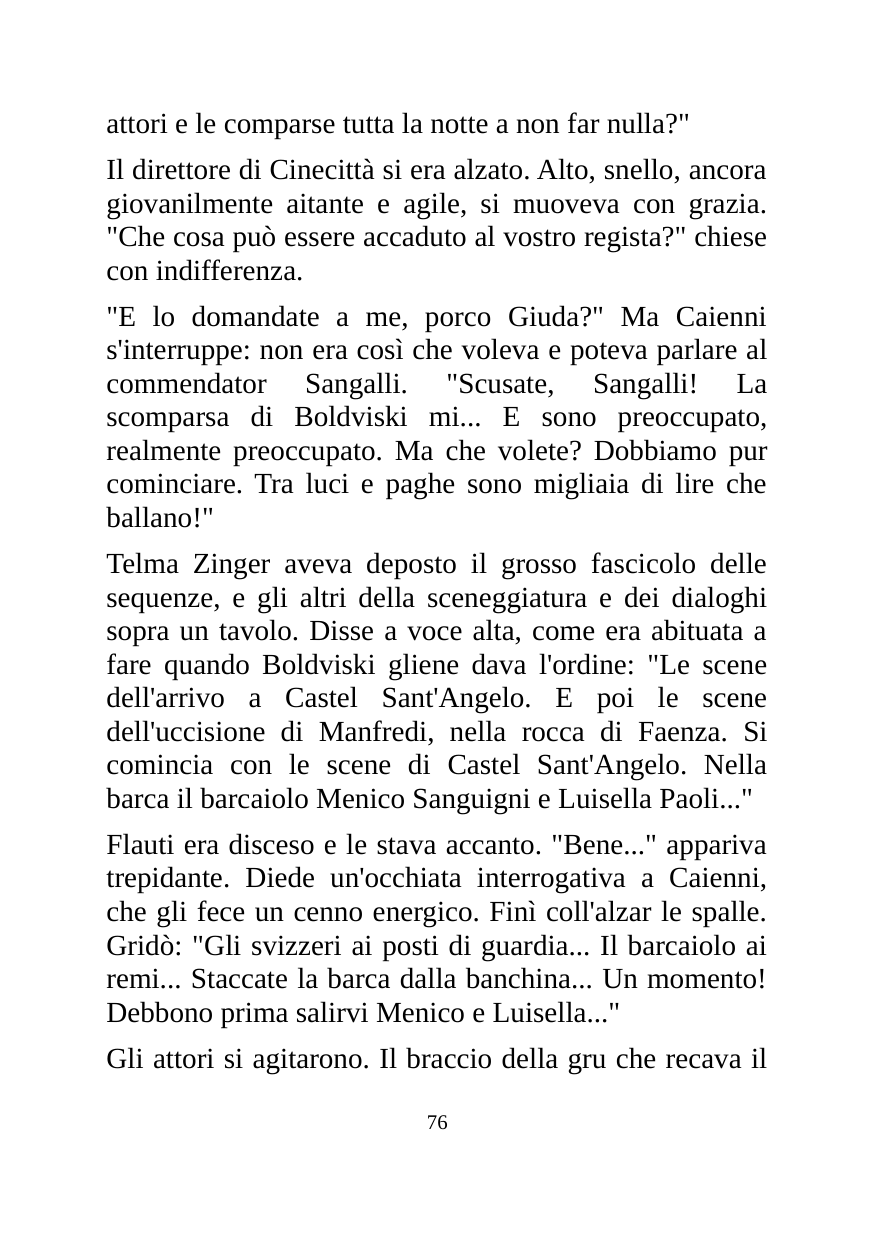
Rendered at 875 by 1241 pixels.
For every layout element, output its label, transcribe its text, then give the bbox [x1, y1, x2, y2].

text Telma Zinger aveva deposto il grosso fascicolo delle sequenze, e gli altri della sceneggiatura e dei dialoghi sopra un tavolo. Disse a voce alta, come era abituata a fare quando Boldviski gliene dava l'ordine: "Le scene dell'arrivo a Castel Sant'Angelo. E poi le scene dell'uccisione di Manfredi, nella rocca di Faenza. Si comincia con le scene di Castel Sant'Angelo. Nella barca il barcaiolo Menico Sanguigni e Luisella Paoli..." [106, 546, 768, 814]
text Gli attori si agitarono. Il braccio della gru che recava il [106, 1041, 768, 1074]
text Flauti era disceso e le stava accanto. "Bene..." appariva trepidante. Diede un'occhiata interrogativa a Caienni, che gli fece un cenno energico. Finì coll'alzar le spalle. Gridò: "Gli svizzeri ai posti di guardia... Il barcaiolo ai remi... Staccate la barca dalla banchina... Un momento! Debbono prima salirvi Menico e Luisella..." [106, 827, 768, 1028]
text attori e le comparse tutta la notte a non far nulla?" [106, 106, 768, 140]
text "E lo domandate a me, porco Giuda?" Ma Caienni s'interruppe: non era così che voleva e poteva parlare al commendator Sangalli. "Scusate, Sangalli! La scomparsa di Boldviski mi... E sono preoccupato, realmente preoccupato. Ma che volete? Dobbiamo pur cominciare. Tra luci e paghe sono migliaia di lire che ballano!" [106, 299, 768, 534]
text Il direttore di Cinecittà si era alzato. Alto, snello, ancora giovanilmente aitante e agile, si muoveva con grazia. "Che cosa può essere accaduto al vostro regista?" chiese con indifferenza. [106, 152, 768, 286]
